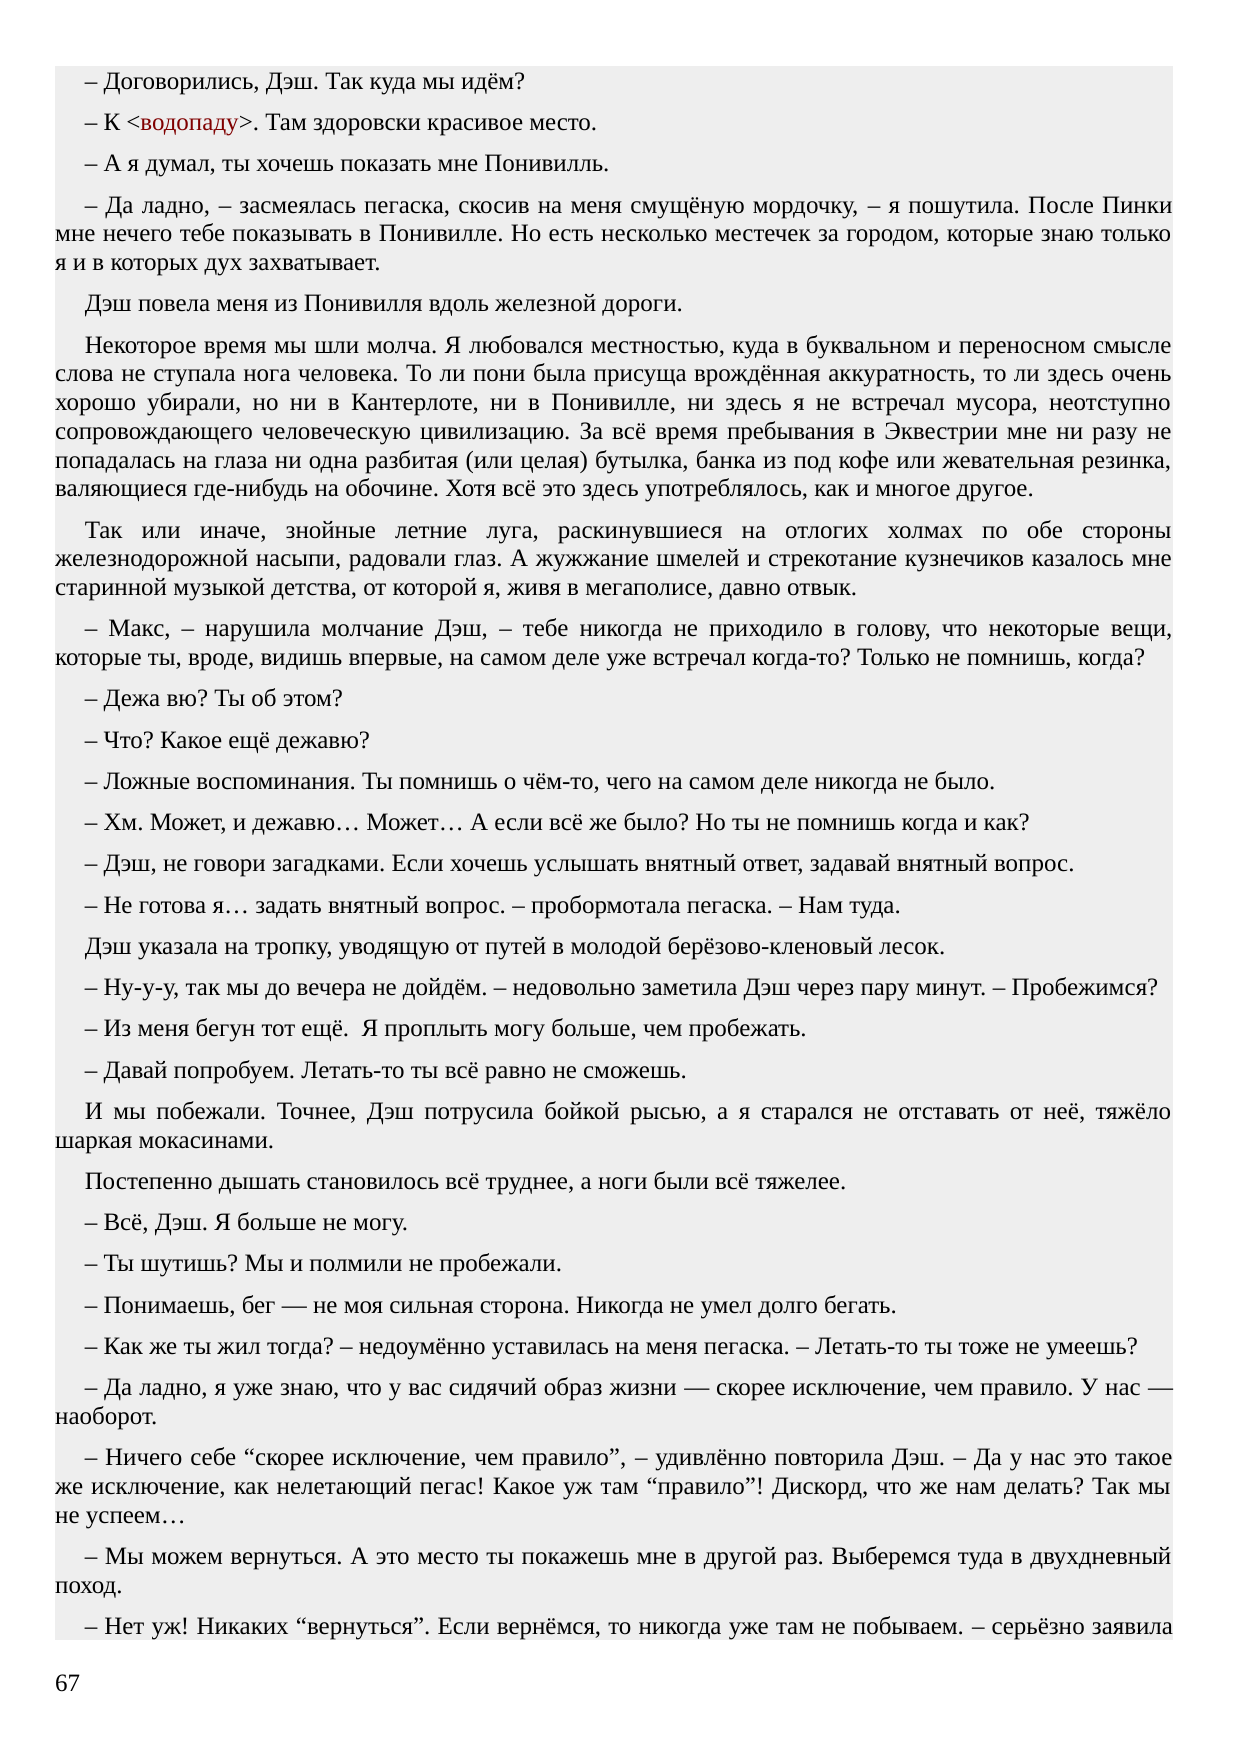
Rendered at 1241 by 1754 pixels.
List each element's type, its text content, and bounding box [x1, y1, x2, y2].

text – Договорились, Дэш. Так куда мы идём? [55, 66, 1173, 95]
text Некоторое время мы шли молча. Я любовался местностью, куда в буквальном и переносном смысле слова не ступала нога человека. То ли пони была присуща врождённая аккуратность, то ли здесь очень хорошо убирали, но ни в Кантерлоте, ни в Понивилле, ни здесь я не встречал мусора, неотступно сопровождающего человеческую цивилизацию. За всё время пребывания в Эквестрии мне ни разу не попадалась на глаза ни одна разбитая (или целая) бутылка, банка из под кофе или жевательная резинка, валяющиеся где-нибудь на обочине. Хотя всё это здесь употреблялось, как и многое другое. [55, 330, 1173, 502]
text Постепенно дышать становилось всё труднее, а ноги были всё тяжелее. [55, 1166, 1173, 1195]
text – Да ладно, – засмеялась пегаска, скосив на меня смущёную мордочку, – я пошутила. После Пинки мне нечего тебе показывать в Понивилле. Но есть несколько местечек за городом, которые знаю только я и в которых дух захватывает. [55, 190, 1173, 276]
text – Как же ты жил тогда? – недоумённо уставилась на меня пегаска. – Летать-то ты тоже не умеешь? [55, 1331, 1173, 1360]
text – Ложные воспоминания. Ты помнишь о чём-то, чего на самом деле никогда не было. [55, 766, 1173, 795]
text – Дежа вю? Ты об этом? [55, 683, 1173, 712]
text – Понимаешь, бег — не моя сильная сторона. Никогда не умел долго бегать. [55, 1290, 1173, 1318]
text – Что? Какое ещё дежавю? [55, 725, 1173, 753]
text – Из меня бегун тот ещё. Я проплыть могу больше, чем пробежать. [55, 1013, 1173, 1042]
text – Не готова я… задать внятный вопрос. – пробормотала пегаска. – Нам туда. [55, 890, 1173, 918]
text – А я думал, ты хочешь показать мне Понивилль. [55, 148, 1173, 177]
text – Дэш, не говори загадками. Если хочешь услышать внятный ответ, задавай внятный вопрос. [55, 848, 1173, 877]
text – Ты шутишь? Мы и полмили не пробежали. [55, 1248, 1173, 1277]
text – Мы можем вернуться. А это место ты покажешь мне в другой раз. Выберемся туда в двухдневный поход. [55, 1541, 1173, 1598]
text Дэш повела меня из Понивилля вдоль железной дороги. [55, 288, 1173, 317]
text – Ничего себе “скорее исключение, чем правило”, – удивлённо повторила Дэш. – Да у нас это такое же исключение, как нелетающий пегас! Какое уж там “правило”! Дискорд, что же нам делать? Так мы не успеем… [55, 1442, 1173, 1528]
text – Нет уж! Никаких “вернуться”. Если вернёмся, то никогда уже там не побываем. – серьёзно заявила [55, 1611, 1173, 1640]
text – Давай попробуем. Летать-то ты всё равно не сможешь. [55, 1055, 1173, 1083]
text – Хм. Может, и дежавю… Может… А если всё же было? Но ты не помнишь когда и как? [55, 807, 1173, 836]
text И мы побежали. Точнее, Дэш потрусила бойкой рысью, а я старался не отставать от неё, тяжёло шаркая мокасинами. [55, 1096, 1173, 1153]
text – К <водопаду>. Там здоровски красивое место. [55, 107, 1173, 136]
text – Всё, Дэш. Я больше не могу. [55, 1207, 1173, 1236]
text – Да ладно, я уже знаю, что у вас сидячий образ жизни — скорее исключение, чем правило. У нас — наоборот. [55, 1372, 1173, 1430]
text – Ну-у-у, так мы до вечера не дойдём. – недовольно заметила Дэш через пару минут. – Пробежимся? [55, 972, 1173, 1001]
text – Макс, – нарушила молчание Дэш, – тебе никогда не приходило в голову, что некоторые вещи, которые ты, вроде, видишь впервые, на самом деле уже встречал когда-то? Только не помнишь, когда? [55, 613, 1173, 671]
text Дэш указала на тропку, уводящую от путей в молодой берёзово-кленовый лесок. [55, 931, 1173, 960]
text Так или иначе, знойные летние луга, раскинувшиеся на отлогих холмах по обе стороны железнодорожной насыпи, радовали глаз. А жужжание шмелей и стрекотание кузнечиков казалось мне старинной музыкой детства, от которой я, живя в мегаполисе, давно отвык. [55, 515, 1173, 601]
